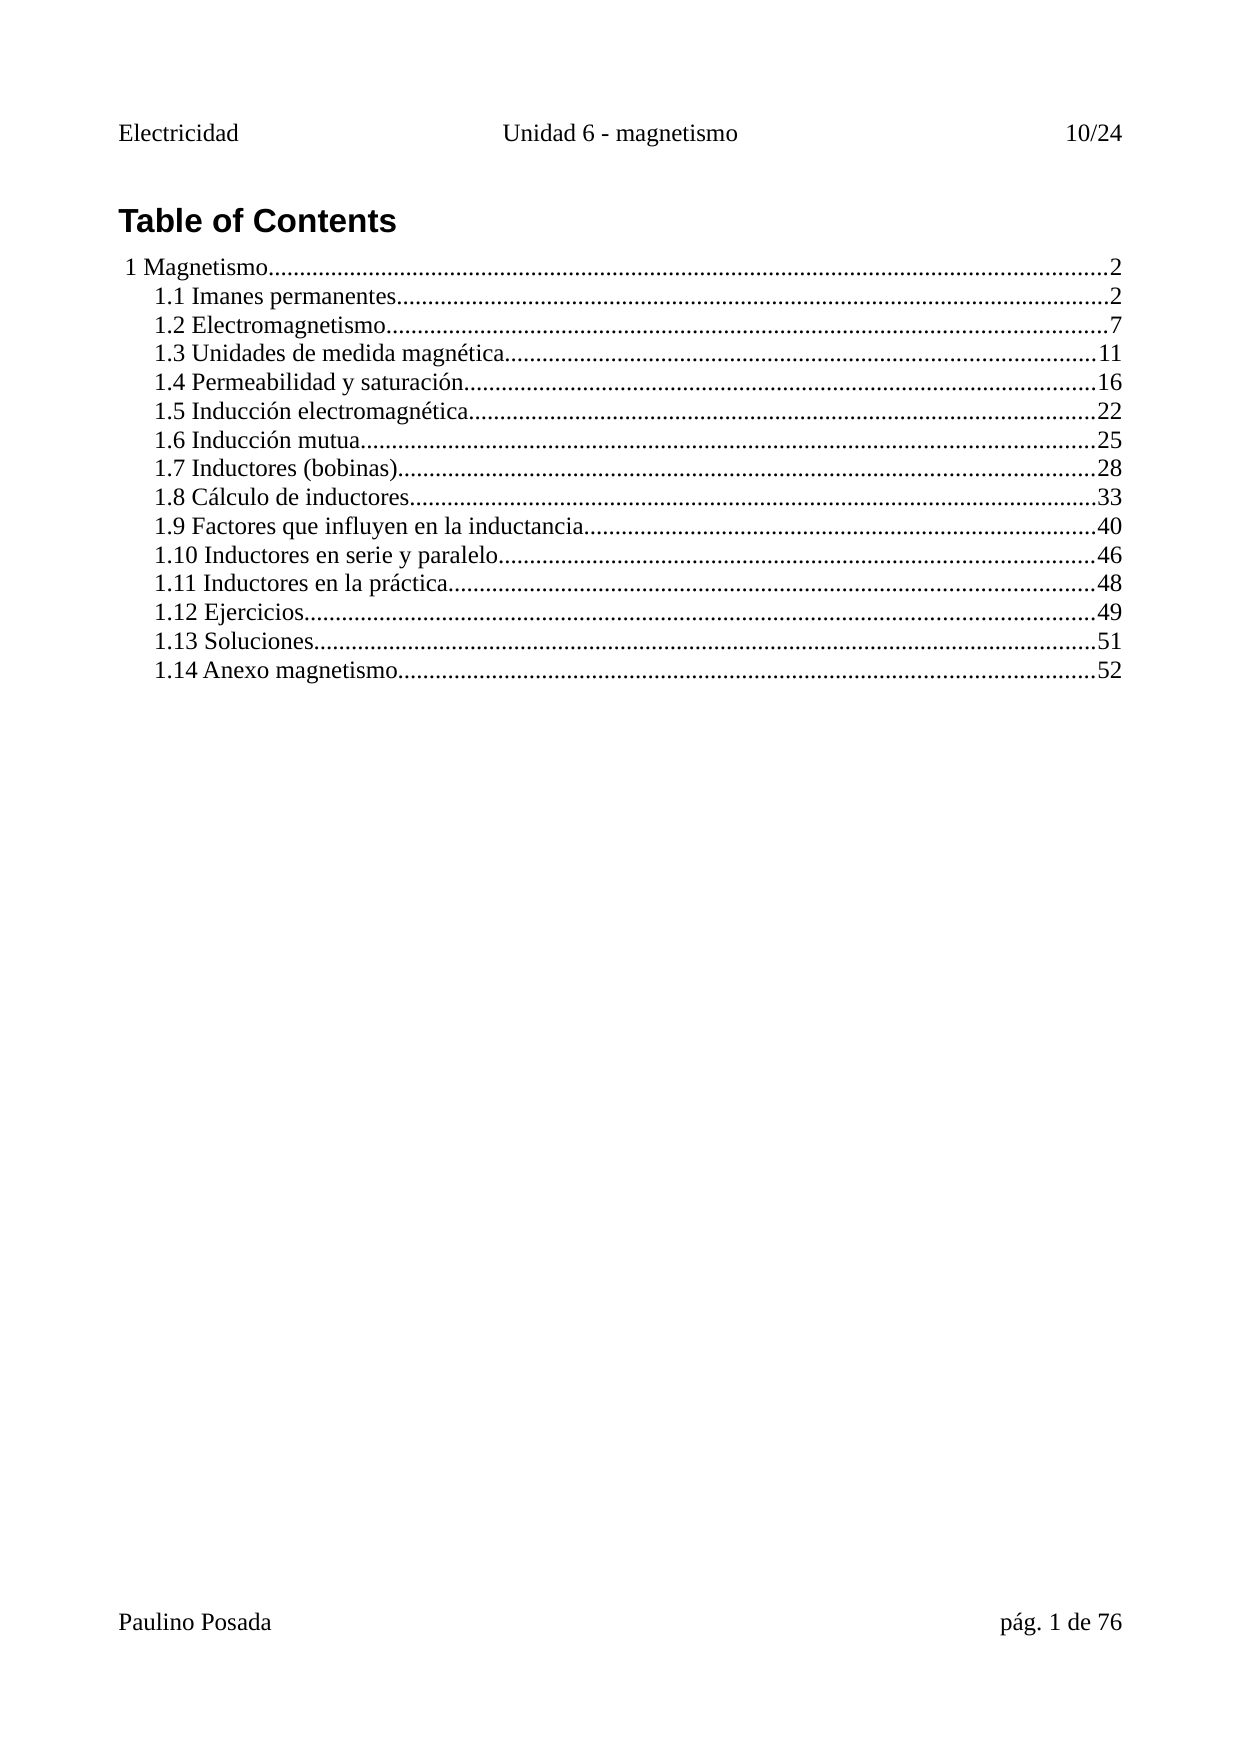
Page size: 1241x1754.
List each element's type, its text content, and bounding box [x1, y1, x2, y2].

text 1.2 Electromagnetismo 7 [148, 310, 1122, 338]
text 1.9 Factores que influyen en la inductancia 40 [148, 511, 1122, 540]
text 1.10 Inductores en serie y paralelo 46 [148, 540, 1122, 568]
text 1 Magnetismo 2 [118, 252, 1122, 281]
subtitle Table of Contents [118, 201, 1122, 240]
text 1.1 Imanes permanentes 2 [148, 281, 1122, 310]
text 1.4 Permeabilidad y saturación 16 [148, 367, 1122, 396]
text 1.8 Cálculo de inductores 33 [148, 482, 1122, 511]
text 1.11 Inductores en la práctica 48 [148, 568, 1122, 597]
text 1.5 Inducción electromagnética 22 [148, 396, 1122, 425]
text 1.14 Anexo magnetismo 52 [148, 655, 1122, 683]
text 1.6 Inducción mutua 25 [148, 425, 1122, 453]
text 1.7 Inductores (bobinas) 28 [148, 453, 1122, 482]
text 1.12 Ejercicios 49 [148, 597, 1122, 626]
text 1.13 Soluciones 51 [148, 626, 1122, 655]
text 1.3 Unidades de medida magnética 11 [148, 338, 1122, 367]
